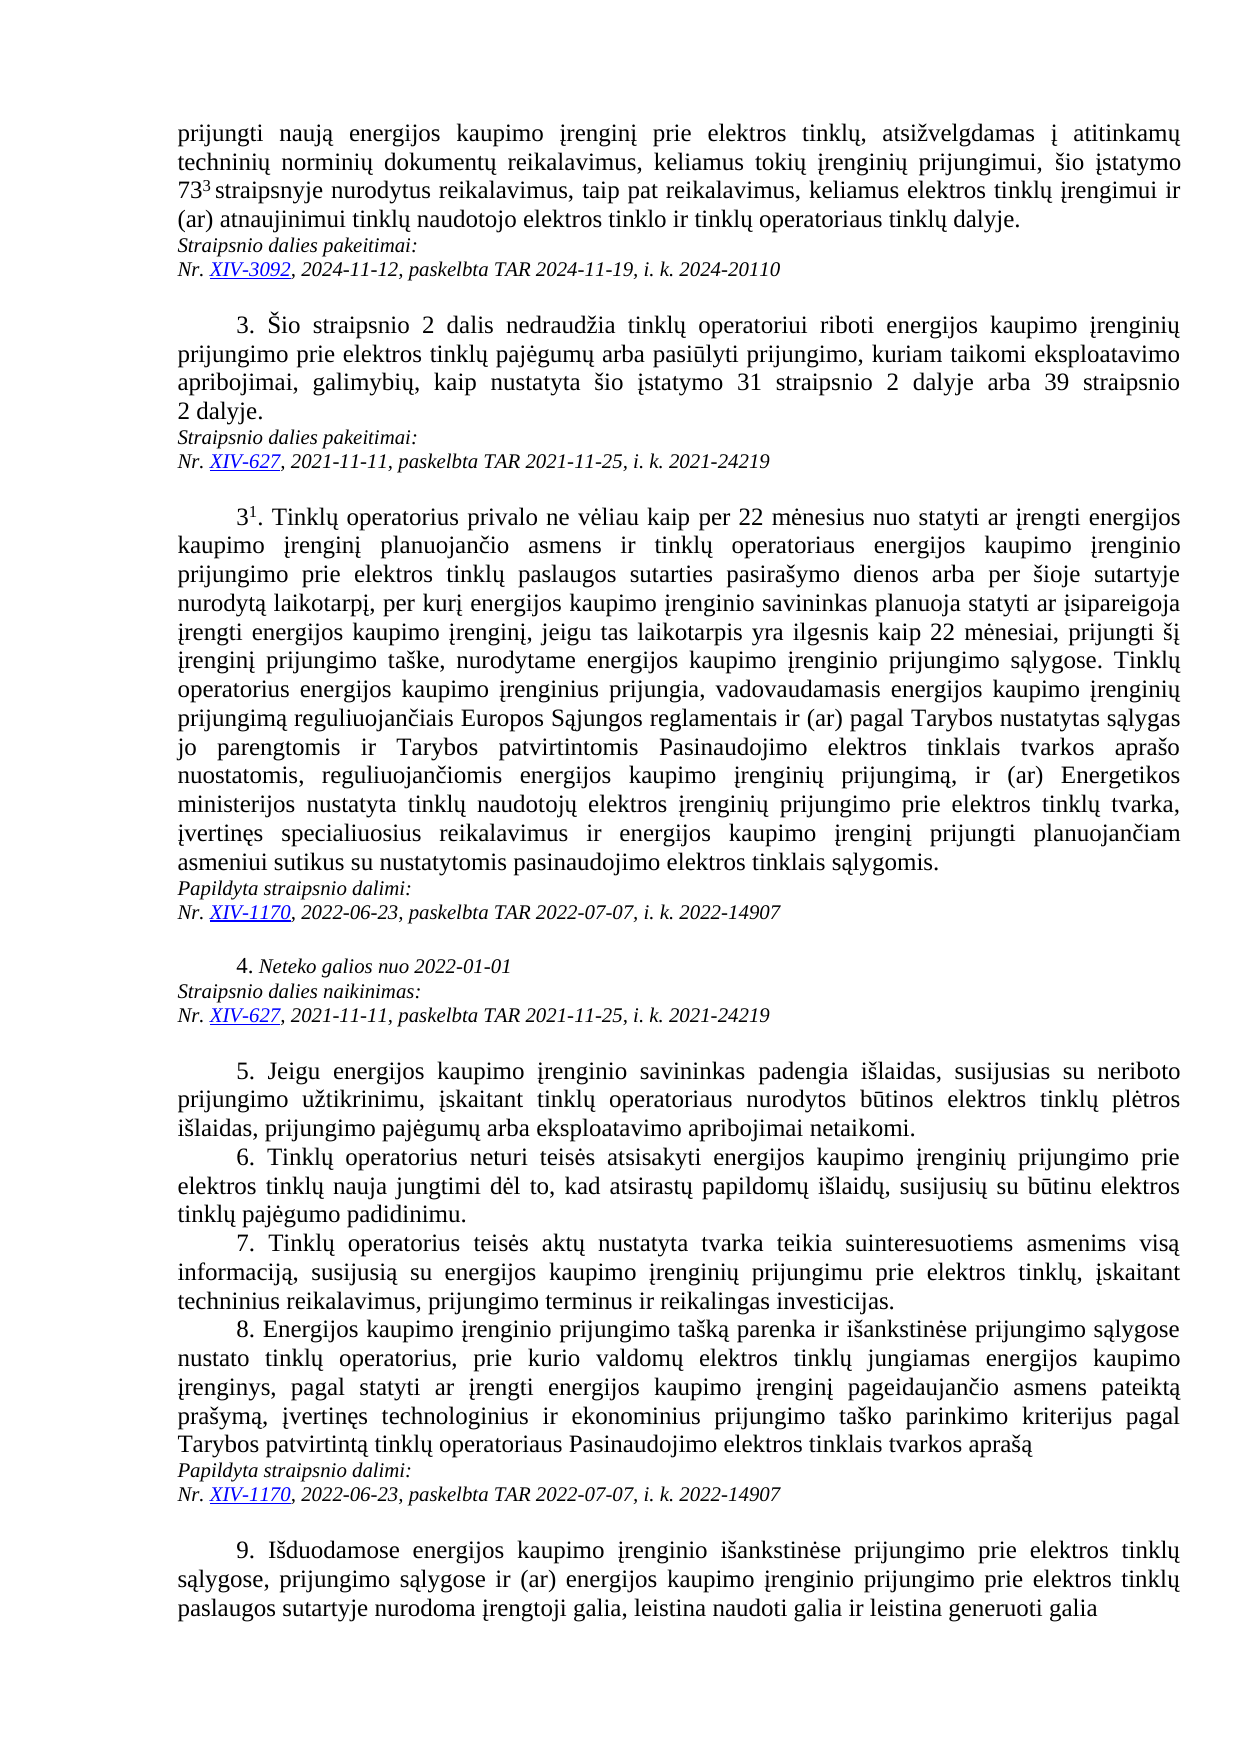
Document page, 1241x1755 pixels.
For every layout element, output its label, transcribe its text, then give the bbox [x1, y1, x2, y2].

text 9. Išduodamose energijos kaupimo įrenginio išankstinėse prijungimo prie elektros tinklų sąlygose, prijungimo sąlygose ir (ar) energijos kaupimo įrenginio prijungimo prie elektros tinklų paslaugos sutartyje nurodoma įrengtoji galia, leistina naudoti galia ir leistina generuoti galia [177, 1535, 1181, 1621]
text 7. Tinklų operatorius teisės aktų nustatyta tvarka teikia suinteresuotiems asmenims visą informaciją, susijusią su energijos kaupimo įrenginių prijungimu prie elektros tinklų, įskaitant techninius reikalavimus, prijungimo terminus ir reikalingas investicijas. [177, 1228, 1181, 1314]
text 3. Šio straipsnio 2 dalis nedraudžia tinklų operatoriui riboti energijos kaupimo įrenginių prijungimo prie elektros tinklų pajėgumų arba pasiūlyti prijungimo, kuriam taikomi eksploatavimo apribojimai, galimybių, kaip nustatyta šio įstatymo 31 straipsnio 2 dalyje arba 39 straipsnio 2 dalyje. [177, 310, 1181, 425]
text Nr. XIV-1170, 2022-06-23, paskelbta TAR 2022-07-07, i. k. 2022-14907 [177, 1482, 1181, 1506]
text Papildyta straipsnio dalimi: [177, 876, 1181, 900]
text Papildyta straipsnio dalimi: [177, 1458, 1181, 1482]
text 31. Tinklų operatorius privalo ne vėliau kaip per 22 mėnesius nuo statyti ar įrengti energijos kaupimo įrenginį planuojančio asmens ir tinklų operatoriaus energijos kaupimo įrenginio prijungimo prie elektros tinklų paslaugos sutarties pasirašymo dienos arba per šioje sutartyje nurodytą laikotarpį, per kurį energijos kaupimo įrenginio savininkas planuoja statyti ar įsipareigoja įrengti energijos kaupimo įrenginį, jeigu tas laikotarpis yra ilgesnis kaip 22 mėnesiai, prijungti šį įrenginį prijungimo taške, nurodytame energijos kaupimo įrenginio prijungimo sąlygose. Tinklų operatorius energijos kaupimo įrenginius prijungia, vadovaudamasis energijos kaupimo įrenginių prijungimą reguliuojančiais Europos Sąjungos reglamentais ir (ar) pagal Tarybos nustatytas sąlygas jo parengtomis ir Tarybos patvirtintomis Pasinaudojimo elektros tinklais tvarkos aprašo nuostatomis, reguliuojančiomis energijos kaupimo įrenginių prijungimą, ir (ar) Energetikos ministerijos nustatyta tinklų naudotojų elektros įrenginių prijungimo prie elektros tinklų tvarka, įvertinęs specialiuosius reikalavimus ir energijos kaupimo įrenginį prijungti planuojančiam asmeniui sutikus su nustatytomis pasinaudojimo elektros tinklais sąlygomis. [177, 502, 1181, 876]
text Nr. XIV-1170, 2022-06-23, paskelbta TAR 2022-07-07, i. k. 2022-14907 [177, 900, 1181, 924]
text Nr. XIV-627, 2021-11-11, paskelbta TAR 2021-11-25, i. k. 2021-24219 [177, 449, 1181, 473]
text 4. Neteko galios nuo 2022-01-01 [177, 952, 1181, 979]
text 5. Jeigu energijos kaupimo įrenginio savininkas padengia išlaidas, susijusias su neriboto prijungimo užtikrinimu, įskaitant tinklų operatoriaus nurodytos būtinos elektros tinklų plėtros išlaidas, prijungimo pajėgumų arba eksploatavimo apribojimai netaikomi. [177, 1056, 1181, 1142]
text Straipsnio dalies pakeitimai: [177, 425, 1181, 449]
text Nr. XIV-3092, 2024-11-12, paskelbta TAR 2024-11-19, i. k. 2024-20110 [177, 257, 1181, 281]
text 8. Energijos kaupimo įrenginio prijungimo tašką parenka ir išankstinėse prijungimo sąlygose nustato tinklų operatorius, prie kurio valdomų elektros tinklų jungiamas energijos kaupimo įrenginys, pagal statyti ar įrengti energijos kaupimo įrenginį pageidaujančio asmens pateiktą prašymą, įvertinęs technologinius ir ekonominius prijungimo taško parinkimo kriterijus pagal Tarybos patvirtintą tinklų operatoriaus Pasinaudojimo elektros tinklais tvarkos aprašą [177, 1314, 1181, 1458]
text prijungti naują energijos kaupimo įrenginį prie elektros tinklų, atsižvelgdamas į atitinkamų techninių norminių dokumentų reikalavimus, keliamus tokių įrenginių prijungimui, šio įstatymo 733 straipsnyje nurodytus reikalavimus, taip pat reikalavimus, keliamus elektros tinklų įrengimui ir (ar) atnaujinimui tinklų naudotojo elektros tinklo ir tinklų operatoriaus tinklų dalyje. [177, 118, 1181, 233]
text Straipsnio dalies naikinimas: [177, 979, 1181, 1003]
text Nr. XIV-627, 2021-11-11, paskelbta TAR 2021-11-25, i. k. 2021-24219 [177, 1003, 1181, 1027]
text Straipsnio dalies pakeitimai: [177, 233, 1181, 257]
text 6. Tinklų operatorius neturi teisės atsisakyti energijos kaupimo įrenginių prijungimo prie elektros tinklų nauja jungtimi dėl to, kad atsirastų papildomų išlaidų, susijusių su būtinu elektros tinklų pajėgumo padidinimu. [177, 1142, 1181, 1228]
